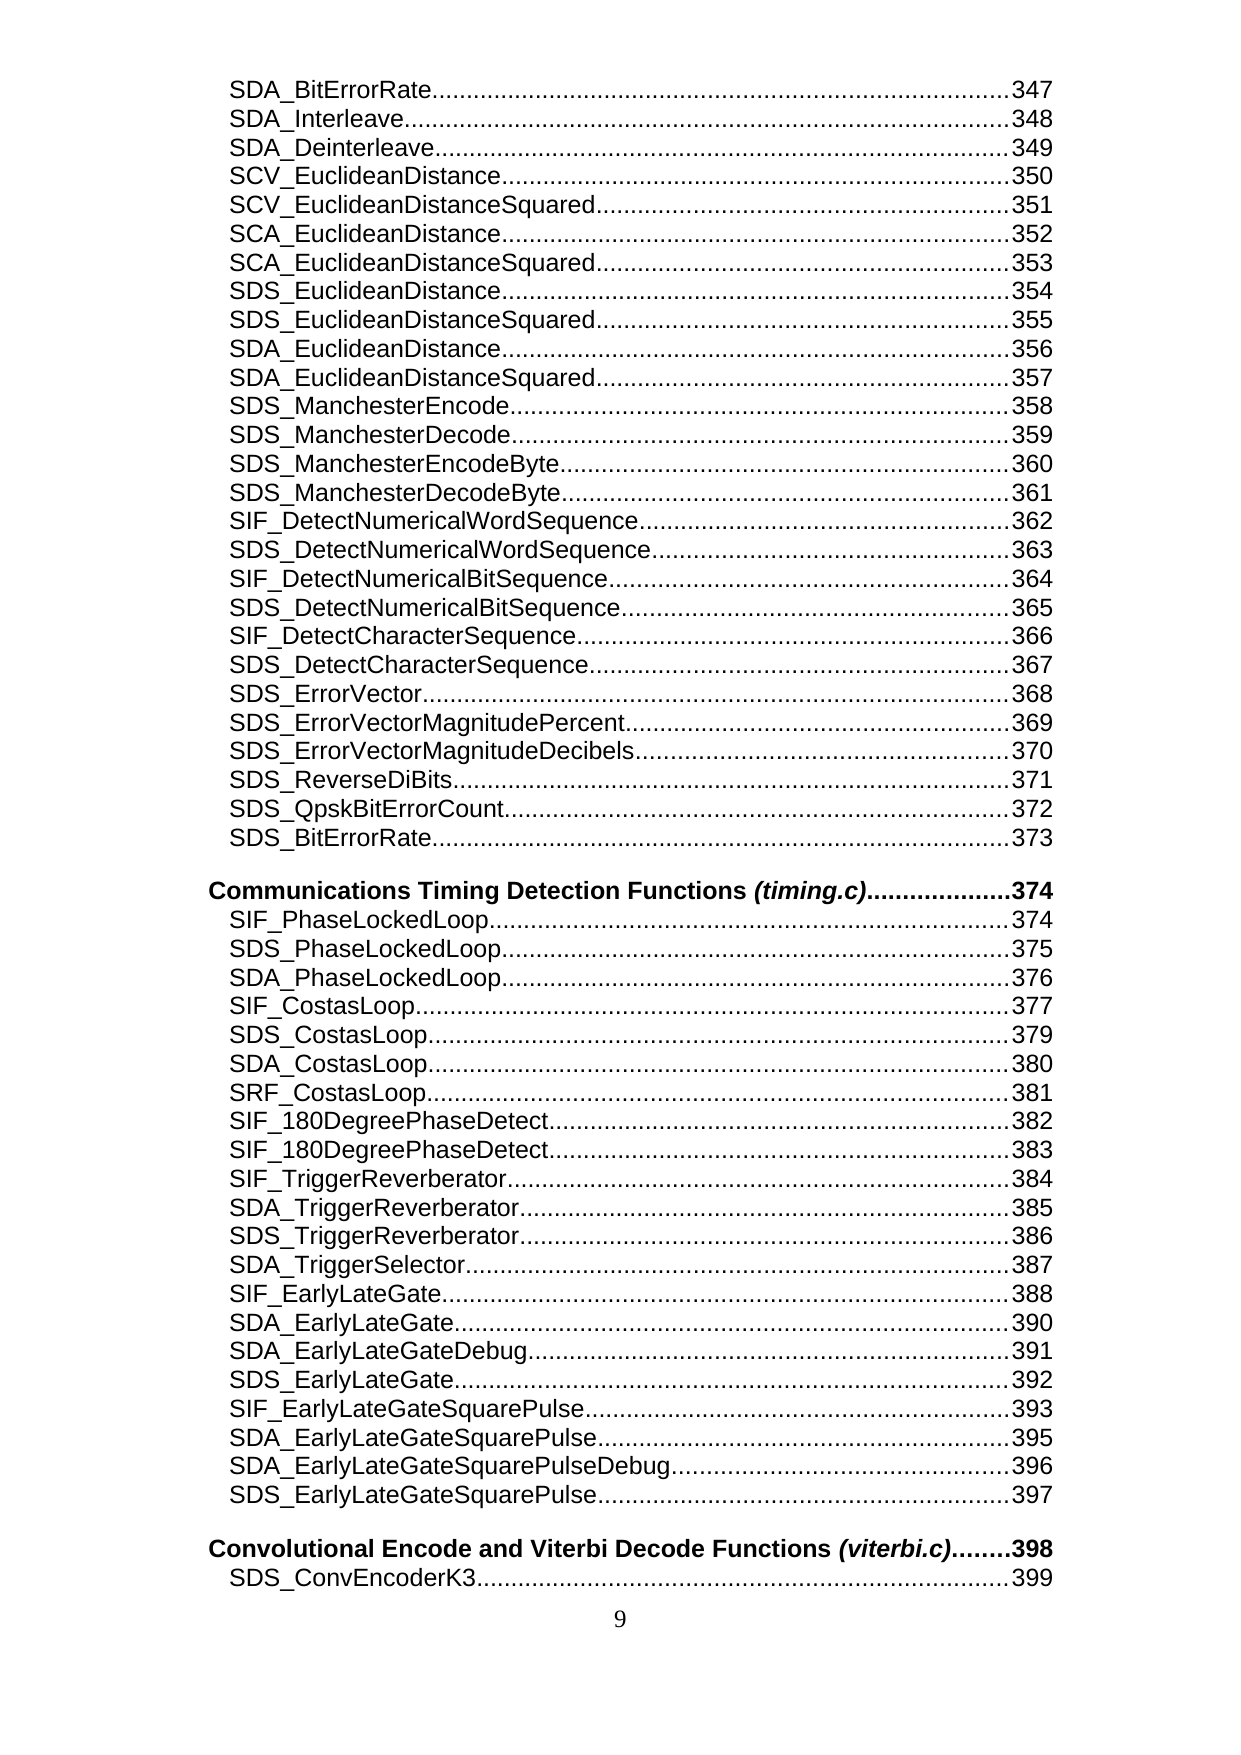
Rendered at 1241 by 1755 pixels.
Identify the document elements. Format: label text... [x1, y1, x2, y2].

text SDS_EuclideanDistance 354 [229, 276, 1053, 305]
text SDS_ErrorVectorMagnitudeDecibels 370 [229, 736, 1053, 765]
text SIF_TriggerReverberator 384 [229, 1164, 1053, 1192]
text SDS_DetectNumericalWordSequence 363 [229, 535, 1053, 564]
text SIF_EarlyLateGateSquarePulse 393 [229, 1394, 1053, 1422]
text SIF_CostasLoop 377 [229, 991, 1053, 1020]
text SDS_PhaseLockedLoop 375 [229, 934, 1053, 962]
text SDA_EarlyLateGateSquarePulseDebug 396 [229, 1451, 1053, 1480]
text SDA_EuclideanDistance 356 [229, 334, 1053, 362]
text SCV_EuclideanDistanceSquared 351 [229, 190, 1053, 219]
text SDS_EarlyLateGate 392 [229, 1365, 1053, 1394]
text SDS_DetectNumericalBitSequence 365 [229, 592, 1053, 621]
text SCV_EuclideanDistance 350 [229, 161, 1053, 190]
text SIF_180DegreePhaseDetect 382 [229, 1106, 1053, 1135]
text SDA_BitErrorRate 347 [229, 75, 1053, 104]
text Convolutional Encode and Viterbi Decode Functions (viterbi.c) 398 [208, 1534, 1053, 1562]
text SIF_DetectNumericalWordSequence 362 [229, 506, 1053, 535]
text SDS_CostasLoop 379 [229, 1020, 1053, 1049]
text SIF_180DegreePhaseDetect 383 [229, 1135, 1053, 1164]
text SDA_EarlyLateGateSquarePulse 395 [229, 1422, 1053, 1451]
text SDA_EuclideanDistanceSquared 357 [229, 362, 1053, 391]
text SDA_TriggerReverberator 385 [229, 1192, 1053, 1221]
text SIF_DetectNumericalBitSequence 364 [229, 564, 1053, 592]
text SIF_EarlyLateGate 388 [229, 1279, 1053, 1307]
text SIF_DetectCharacterSequence 366 [229, 621, 1053, 650]
text SDS_ErrorVector 368 [229, 679, 1053, 707]
text SCA_EuclideanDistance 352 [229, 219, 1053, 247]
text SIF_PhaseLockedLoop 374 [229, 905, 1053, 934]
text SDS_ErrorVectorMagnitudePercent 369 [229, 707, 1053, 736]
text SDS_ManchesterDecodeByte 361 [229, 477, 1053, 506]
text SDS_EuclideanDistanceSquared 355 [229, 305, 1053, 334]
text SCA_EuclideanDistanceSquared 353 [229, 247, 1053, 276]
text SDS_EarlyLateGateSquarePulse 397 [229, 1480, 1053, 1509]
text SDA_Interleave 348 [229, 104, 1053, 132]
text SDS_TriggerReverberator 386 [229, 1221, 1053, 1250]
text Communications Timing Detection Functions (timing.c) 374 [208, 876, 1053, 905]
text SDS_DetectCharacterSequence 367 [229, 650, 1053, 679]
text SDS_ManchesterEncodeByte 360 [229, 449, 1053, 477]
text SDA_EarlyLateGateDebug 391 [229, 1336, 1053, 1365]
text SDS_QpskBitErrorCount 372 [229, 794, 1053, 822]
text SDA_EarlyLateGate 390 [229, 1307, 1053, 1336]
text SDA_PhaseLockedLoop 376 [229, 962, 1053, 991]
text SDS_BitErrorRate 373 [229, 822, 1053, 851]
text SDA_Deinterleave 349 [229, 132, 1053, 161]
text SDA_CostasLoop 380 [229, 1049, 1053, 1077]
text SDA_TriggerSelector 387 [229, 1250, 1053, 1279]
text SDS_ReverseDiBits 371 [229, 765, 1053, 794]
text SDS_ConvEncoderK3 399 [229, 1562, 1053, 1591]
text SRF_CostasLoop 381 [229, 1077, 1053, 1106]
text SDS_ManchesterEncode 358 [229, 391, 1053, 420]
text SDS_ManchesterDecode 359 [229, 420, 1053, 449]
